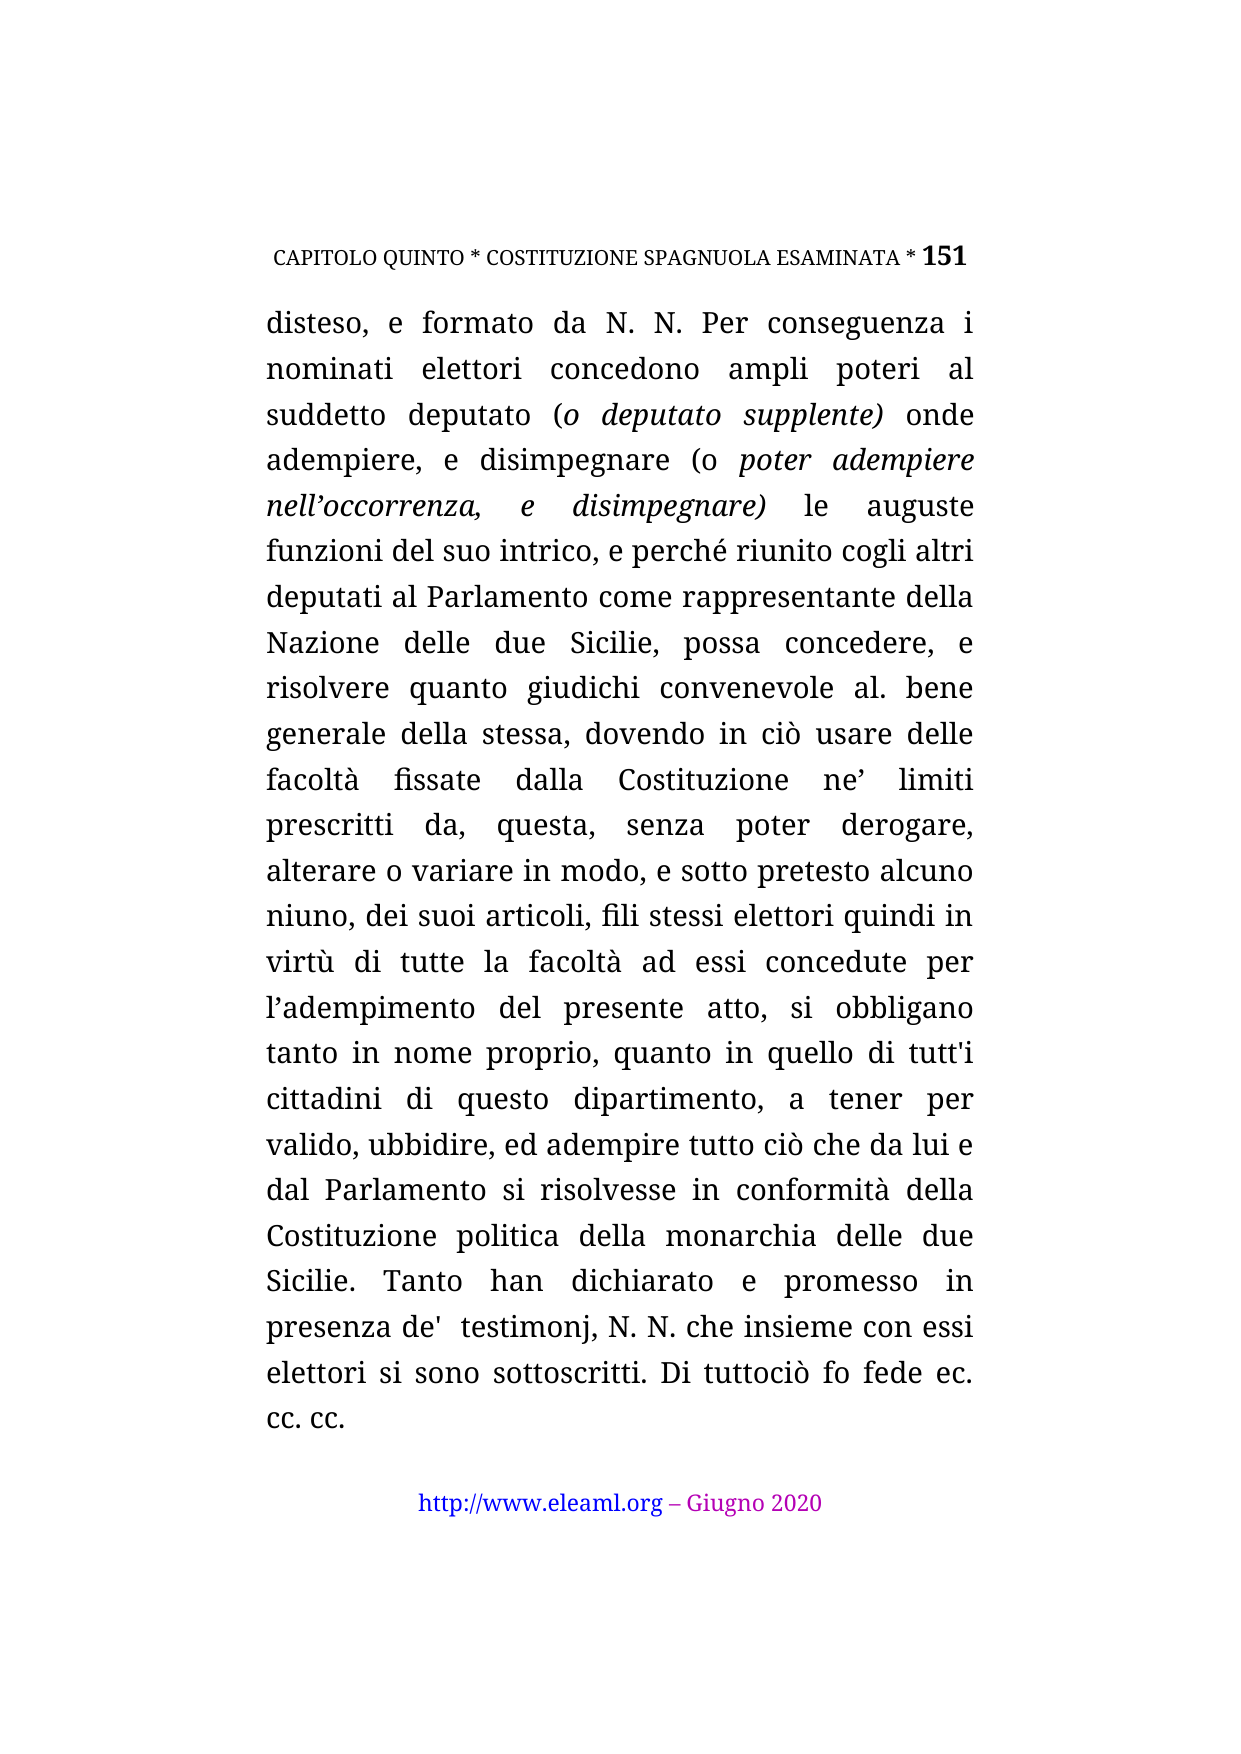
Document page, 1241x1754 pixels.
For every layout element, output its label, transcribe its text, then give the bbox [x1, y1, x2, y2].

text disteso, e formato da N. N. Per conseguenza i nominati elettori concedono ampli poteri al suddetto deputato (o deputato supplente) onde adempiere, e disimpegnare (o poter adempiere nell’occorrenza, e disimpegnare) le auguste funzioni del suo intrico, e perché riunito cogli altri deputati al Parlamento come rappresentante della Nazione delle due Sicilie, possa concedere, e risolvere quanto giudichi convenevole al. bene generale della stessa, dovendo in ciò usare delle facoltà fissate dalla Costituzione ne’ limiti prescritti da, questa, senza poter derogare, alterare o variare in modo, e sotto pretesto alcuno niuno, dei suoi articoli, fili stessi elettori quindi in virtù di tutte la facoltà ad essi concedute per l’adempimento del presente atto, si obbligano tanto in nome proprio, quanto in quello di tutt'i cittadini di questo dipartimento, a tener per valido, ubbidire, ed adempire tutto ciò che da lui e dal Parlamento si risolvesse in conformità della Costituzione politica della monarchia delle due Sicilie. Tanto han dichiarato e promesso in presenza de' testimonj, N. N. che insieme con essi elettori si sono sottoscritti. Di tuttociò fo fede ec. cc. cc. [266, 303, 974, 1437]
